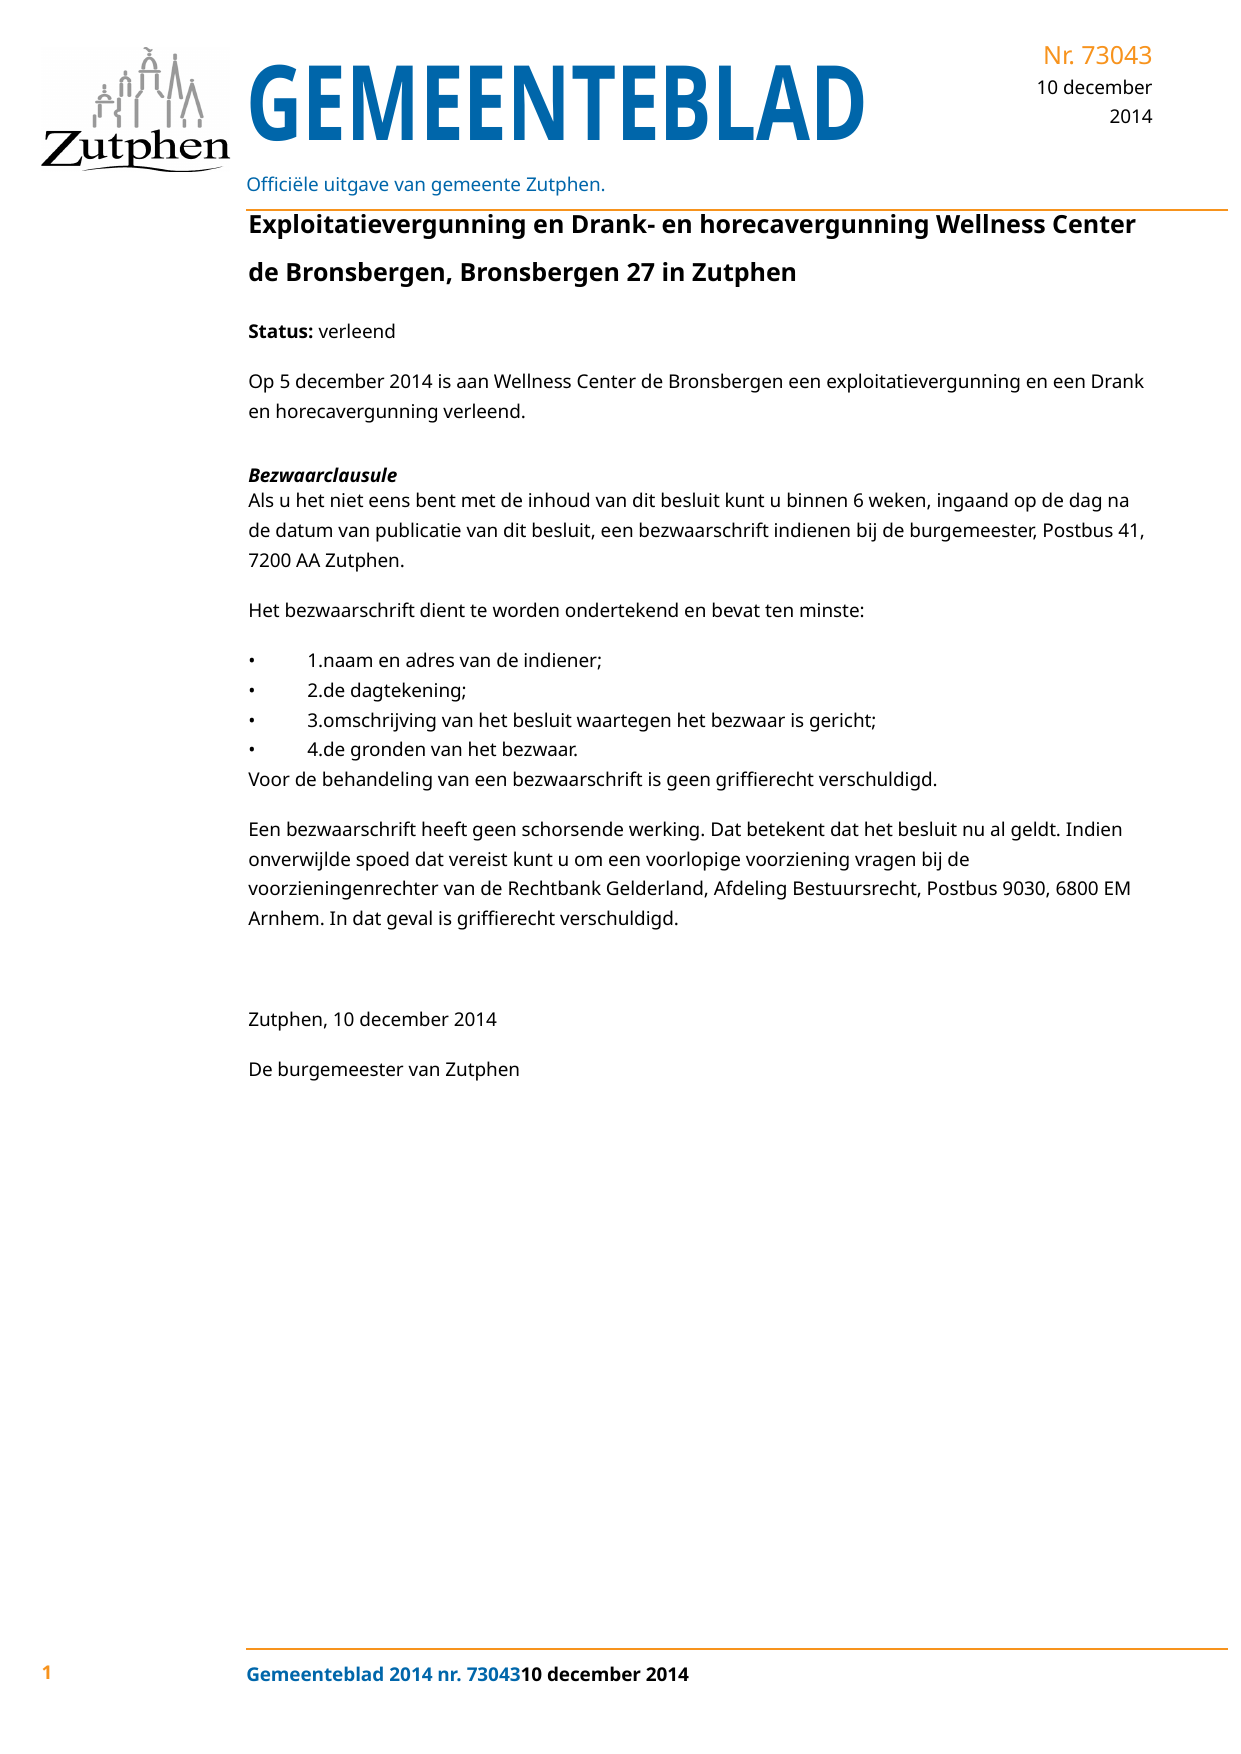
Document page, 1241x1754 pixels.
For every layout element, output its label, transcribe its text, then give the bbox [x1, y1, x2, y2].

text De burgemeester van Zutphen [248, 1056, 1152, 1082]
text Voor de behandeling van een bezwaarschrift is geen griffierecht verschuldigd. [248, 766, 1152, 792]
text Het bezwaarschrift dient te worden ondertekend en bevat ten minste: [248, 597, 1152, 623]
list 4.de gronden van het bezwaar. [248, 736, 1152, 762]
text Op 5 december 2014 is aan Wellness Center de Bronsbergen een exploitatievergunning en een Drank en horecavergunning verleend. [248, 368, 1152, 424]
text Als u het niet eens bent met de inhoud van dit besluit kunt u binnen 6 weken, ingaand op de dag na de datum van publicatie van dit besluit, een bezwaarschrift indienen bij de burgemeester, Postbus 41, 7200 AA Zutphen. [248, 488, 1152, 572]
list 3.omschrijving van het besluit waartegen het bezwaar is gericht; [248, 707, 1152, 732]
text Zutphen, 10 december 2014 [248, 1006, 1152, 1032]
text Status: verleend [248, 318, 1152, 344]
text Een bezwaarschrift heeft geen schorsende werking. Dat betekent dat het besluit nu al geldt. Indien onverwijlde spoed dat vereist kunt u om een voorlopige voorziening vragen bij de voorzieningenrechter van de Rechtbank Gelderland, Afdeling Bestuursrecht, Postbus 9030, 6800 EM Arnhem. In dat geval is griffierecht verschuldigd. [248, 816, 1152, 931]
picture [41, 47, 231, 172]
text Exploitatievergunning en Drank- en horecavergunning Wellness Center de Bronsbergen, Bronsbergen 27 in Zutphen [248, 211, 1152, 288]
list 1.naam en adres van de indiener; [248, 648, 1152, 673]
text Bezwaarclausule [248, 462, 1152, 488]
list 2.de dagtekening; [248, 677, 1152, 703]
